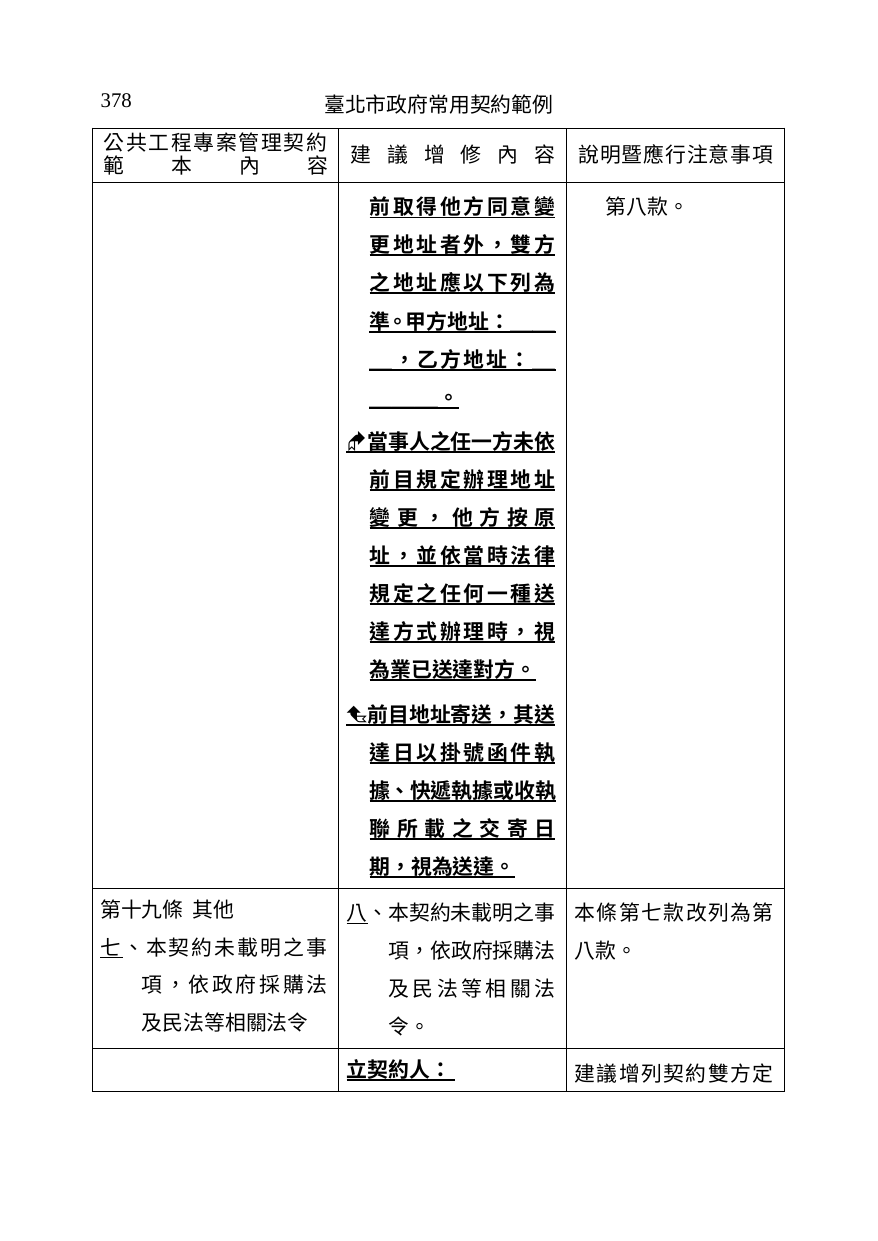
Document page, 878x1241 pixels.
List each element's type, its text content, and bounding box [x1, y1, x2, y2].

table_cell [93, 1049, 338, 1091]
table_cell 第八款。 [567, 183, 784, 888]
table_header 建議增修內容 [339, 129, 566, 182]
table_cell 前取得他方同意變更地址者外，雙方之地址應以下列為準。甲方地址：＿＿＿，乙方地址：＿＿＿＿。 當事人之任一方未依前目規定辦理地址變更，他方按原址，並依當時法律規定之任何一種送達方式辦理時，視為業已送達對方。 前目地址寄送，其送達日以掛號函件執據、快遞執據或收執聯所載之交寄日期，視為送達。 [339, 183, 566, 888]
table_cell 建議增列契約雙方定 [567, 1049, 784, 1091]
table_cell [93, 183, 338, 888]
table_cell 八、本契約未載明之事項，依政府採購法及民法等相關法令。 [339, 889, 566, 1048]
table_header 公共工程專案管理契約範本內容 [93, 129, 338, 182]
table_cell 立契約人： [339, 1049, 566, 1091]
table_cell 本條第七款改列為第八款。 [567, 889, 784, 1048]
table_header 說明暨應行注意事項 [567, 129, 784, 182]
table_cell 第十九條 其他 七、本契約未載明之事項，依政府採購法及民法等相關法令 [93, 889, 338, 1048]
